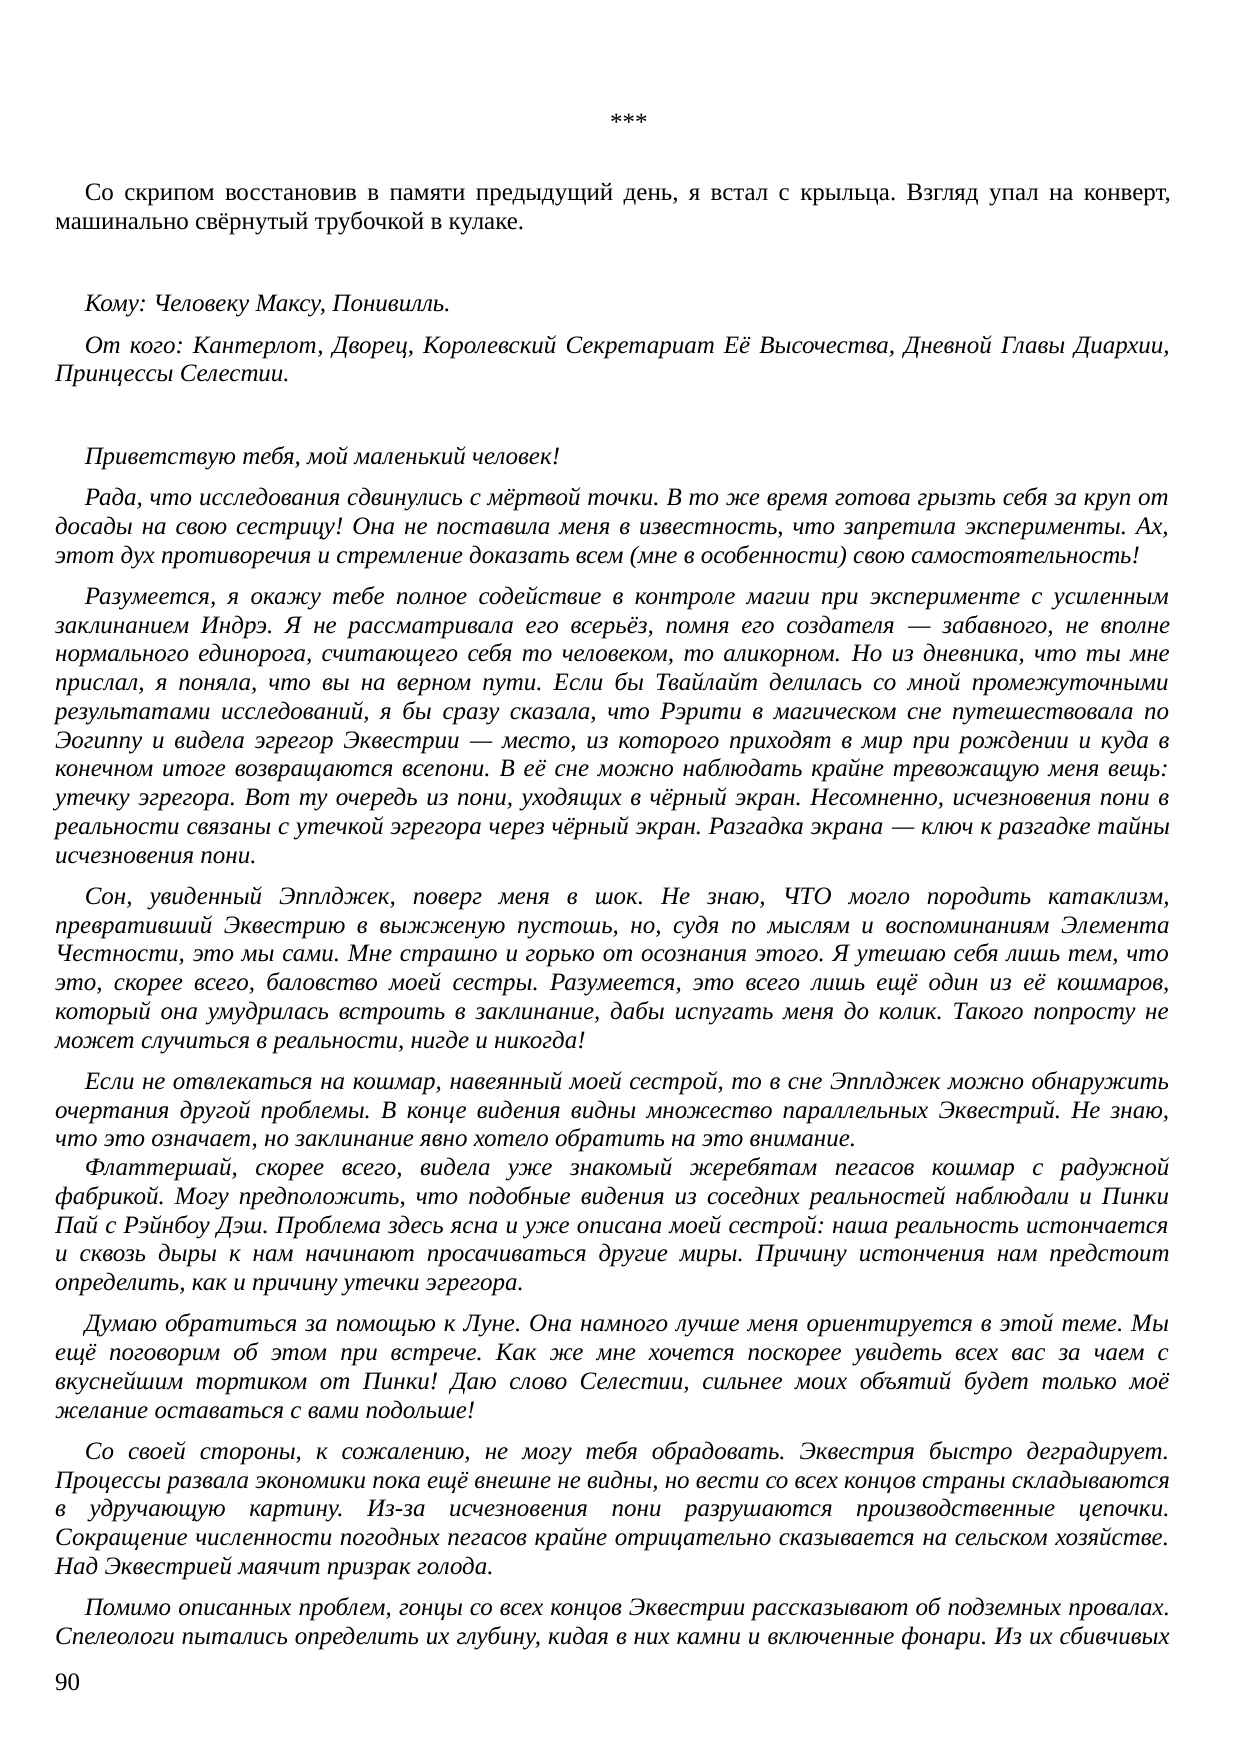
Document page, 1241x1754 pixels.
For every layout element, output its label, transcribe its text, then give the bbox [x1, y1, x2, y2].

text Cон, увиденный Эпплджек, поверг меня в шок. Не знаю, ЧТО могло породить катаклизм, превративший Эквестрию в выжженую пустошь, но, судя по мыслям и воспоминаниям Элемента Честности, это мы сами. Мне страшно и горько от осознания этого. Я утешаю себя лишь тем, что это, скорее всего, баловство моей сестры. Разумеется, это всего лишь ещё один из её кошмаров, который она умудрилась встроить в заклинание, дабы испугать меня до колик. Такого попросту не может случиться в реальности, нигде и никогда! [55, 881, 1173, 1053]
text Думаю обратиться за помощью к Луне. Она намного лучше меня ориентируется в этой теме. Мы ещё поговорим об этом при встрече. Как же мне хочется поскорее увидеть всех вас за чаем с вкуснейшим тортиком от Пинки! Даю слово Селестии, сильнее моих объятий будет только моё желание оставаться с вами подольше! [55, 1308, 1173, 1423]
text *** [55, 107, 1173, 165]
text Флаттершай, скорее всего, видела уже знакомый жеребятам пегасов кошмар с радужной фабрикой. Могу предположить, что подобные видения из соседних реальностей наблюдали и Пинки Пай с Рэйнбоу Дэш. Проблема здесь ясна и уже описана моей сестрой: наша реальность истончается и сквозь дыры к нам начинают просачиваться другие миры. Причину истончения нам предстоит определить, как и причину утечки эгрегора. [55, 1152, 1173, 1296]
text Помимо описанных проблем, гонцы со всех концов Эквестрии рассказывают об подземных провалах. Спелеологи пытались определить их глубину, кидая в них камни и включенные фонари. Из их сбивчивых [55, 1592, 1173, 1650]
text Разумеется, я окажу тебе полное содействие в контроле магии при эксперименте с усиленным заклинанием Индрэ. Я не рассматривала его всерьёз, помня его создателя — забавного, не вполне нормального единорога, считающего себя то человеком, то аликорном. Но из дневника, что ты мне прислал, я поняла, что вы на верном пути. Если бы Твайлайт делилась со мной промежуточными результатами исследований, я бы сразу сказала, что Рэрити в магическом сне путешествовала по Эогиппу и видела эгрегор Эквестрии — место, из которого приходят в мир при рождении и куда в конечном итоге возвращаются всепони. В её сне можно наблюдать крайне тревожащую меня вещь: утечку эгрегора. Вот ту очередь из пони, уходящих в чёрный экран. Несомненно, исчезновения пони в реальности связаны с утечкой эгрегора через чёрный экран. Разгадка экрана — ключ к разгадке тайны исчезновения пони. [55, 581, 1173, 868]
text Кому: Человеку Максу, Понивилль. [55, 288, 1173, 317]
text Приветствую тебя, мой маленький человек! [55, 441, 1173, 470]
text Если не отвлекаться на кошмар, навеянный моей сестрой, то в сне Эпплджек можно обнаружить очертания другой проблемы. В конце видения видны множество параллельных Эквестрий. Не знаю, что это означает, но заклинание явно хотело обратить на это внимание. [55, 1066, 1173, 1152]
text Со скрипом восстановив в памяти предыдущий день, я встал с крыльца. Взгляд упал на конверт, машинально свёрнутый трубочкой в кулаке. [55, 177, 1173, 235]
text Рада, что исследования сдвинулись с мёртвой точки. В то же время готова грызть себя за круп от досады на свою сестрицу! Она не поставила меня в известность, что запретила эксперименты. Ах, этот дух противоречия и стремление доказать всем (мне в особенности) свою самостоятельность! [55, 482, 1173, 568]
text От кого: Кантерлот, Дворец, Королевский Секретариат Её Высочества, Дневной Главы Диархии, Принцессы Селестии. [55, 330, 1173, 387]
text Со своей стороны, к сожалению, не могу тебя обрадовать. Эквестрия быстро деградирует. Процессы развала экономики пока ещё внешне не видны, но вести со всех концов страны складываются в удручающую картину. Из-за исчезновения пони разрушаются производственные цепочки. Сокращение численности погодных пегасов крайне отрицательно сказывается на сельском хозяйстве. Над Эквестрией маячит призрак голода. [55, 1436, 1173, 1580]
